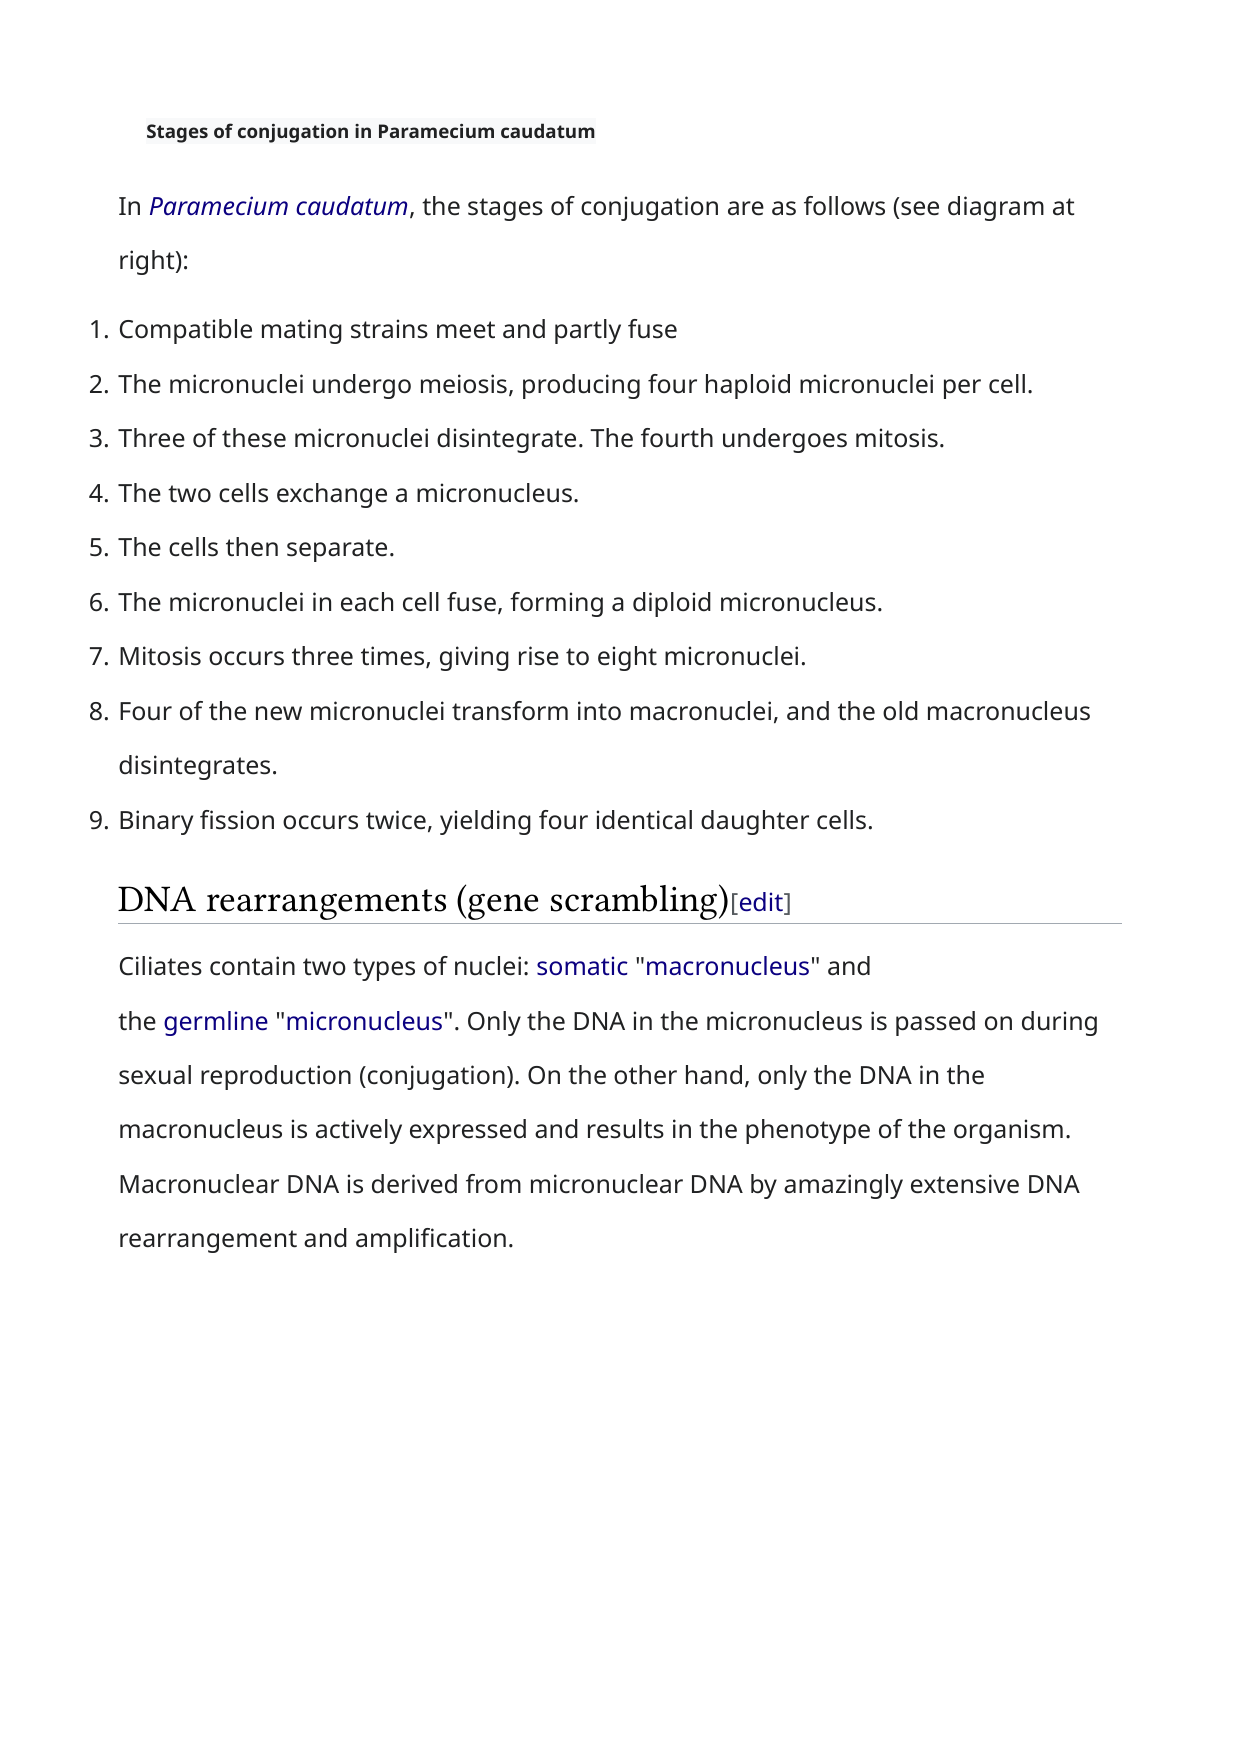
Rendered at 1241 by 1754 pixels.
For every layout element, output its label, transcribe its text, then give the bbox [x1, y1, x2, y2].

text Ciliates contain two types of nuclei: somatic "macronucleus" and the germline "micronucleus". Only the DNA in the micronucleus is passed on during sexual reproduction (conjugation). On the other hand, only the DNA in the macronucleus is actively expressed and results in the phenotype of the organism. Macronuclear DNA is derived from micronuclear DNA by amazingly extensive DNA rearrangement and amplification. [118, 949, 1122, 1255]
subtitle Stages of conjugation in Paramecium caudatum [123, 118, 1122, 144]
list The two cells exchange a micronucleus. [118, 475, 1122, 509]
list Four of the new micronuclei transform into macronuclei, and the old macronucleus disintegrates. [118, 693, 1122, 782]
list Compatible mating strains meet and partly fuse [118, 312, 1122, 346]
list The cells then separate. [118, 530, 1122, 564]
subtitle DNA rearrangements (gene scrambling)[edit] [118, 878, 1122, 923]
list The micronuclei in each cell fuse, forming a diploid micronucleus. [118, 584, 1122, 618]
list Mitosis occurs three times, giving rise to eight micronuclei. [118, 639, 1122, 673]
text In Paramecium caudatum, the stages of conjugation are as follows (see diagram at right): [118, 188, 1122, 277]
list The micronuclei undergo meiosis, producing four haploid micronuclei per cell. [118, 366, 1122, 401]
list Binary fission occurs twice, yielding four identical daughter cells. [118, 802, 1122, 836]
list Three of these micronuclei disintegrate. The fourth undergoes mitosis. [118, 421, 1122, 455]
